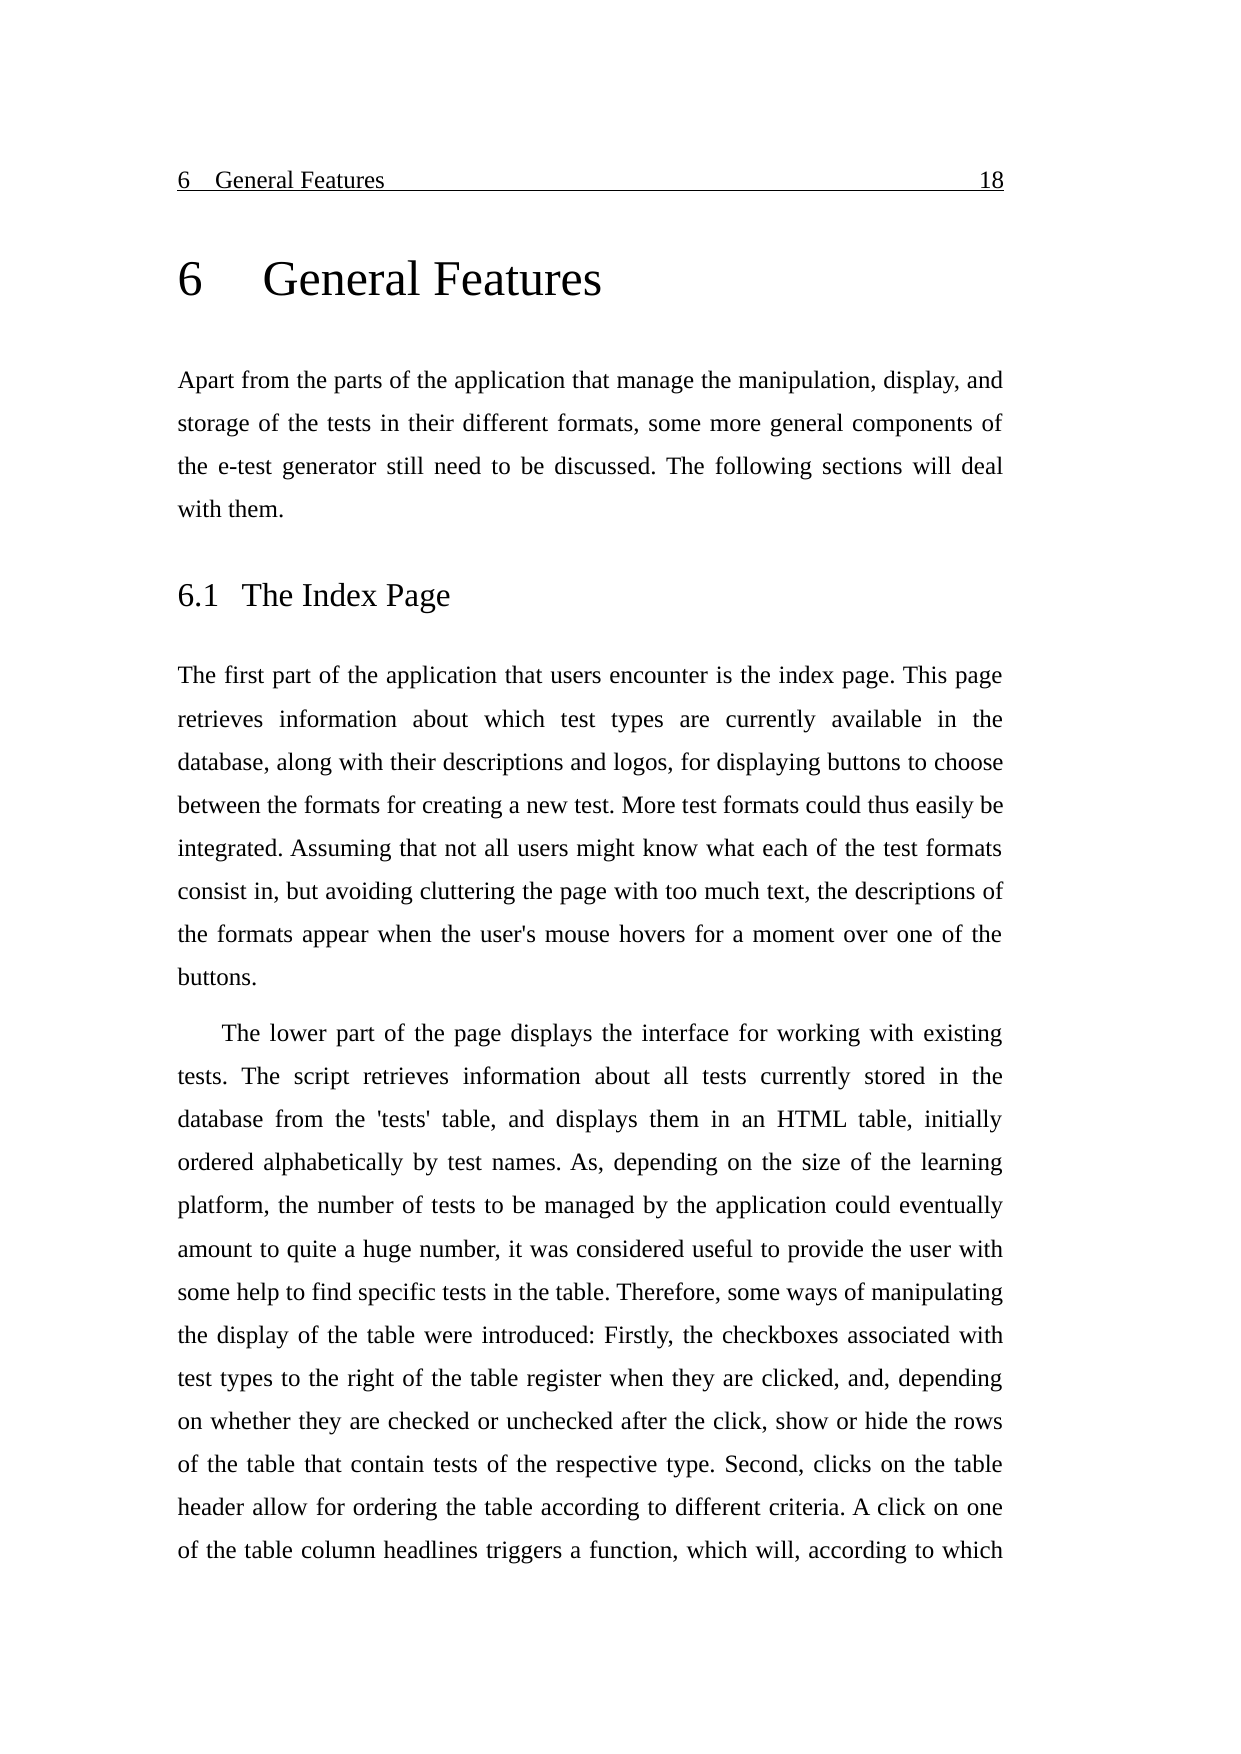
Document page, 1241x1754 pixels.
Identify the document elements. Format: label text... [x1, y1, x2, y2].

text The first part of the application that users encounter is the index page. This page retrieves information about which test types are currently available in the database, along with their descriptions and logos, for displaying buttons to choose between the formats for creating a new test. More test formats could thus easily be integrated. Assuming that not all users might know what each of the test formats consist in, but avoiding cluttering the page with too much text, the descriptions of the formats appear when the user's mouse hovers for a moment over one of the buttons. [177, 661, 1004, 991]
text The lower part of the page displays the interface for working with existing tests. The script retrieves information about all tests currently stored in the database from the 'tests' table, and displays them in an HTML table, initially ordered alphabetically by test names. As, depending on the size of the learning platform, the number of tests to be managed by the application could eventually amount to quite a huge number, it was considered useful to provide the user with some help to find specific tests in the table. Therefore, some ways of manipulating the display of the table were introduced: Firstly, the checkboxes associated with test types to the right of the table register when they are clicked, and, depending on whether they are checked or unchecked after the click, show or hide the rows of the table that contain tests of the respective type. Second, clicks on the table header allow for ordering the table according to different criteria. A click on one of the table column headlines triggers a function, which will, according to which [177, 1018, 1004, 1564]
subtitle General Features [177, 248, 1004, 306]
subtitle The Index Page [177, 575, 1004, 613]
text Apart from the parts of the application that manage the manipulation, display, and storage of the tests in their different formats, some more general components of the e-test generator still need to be discussed. The following sections will deal with them. [177, 365, 1004, 523]
